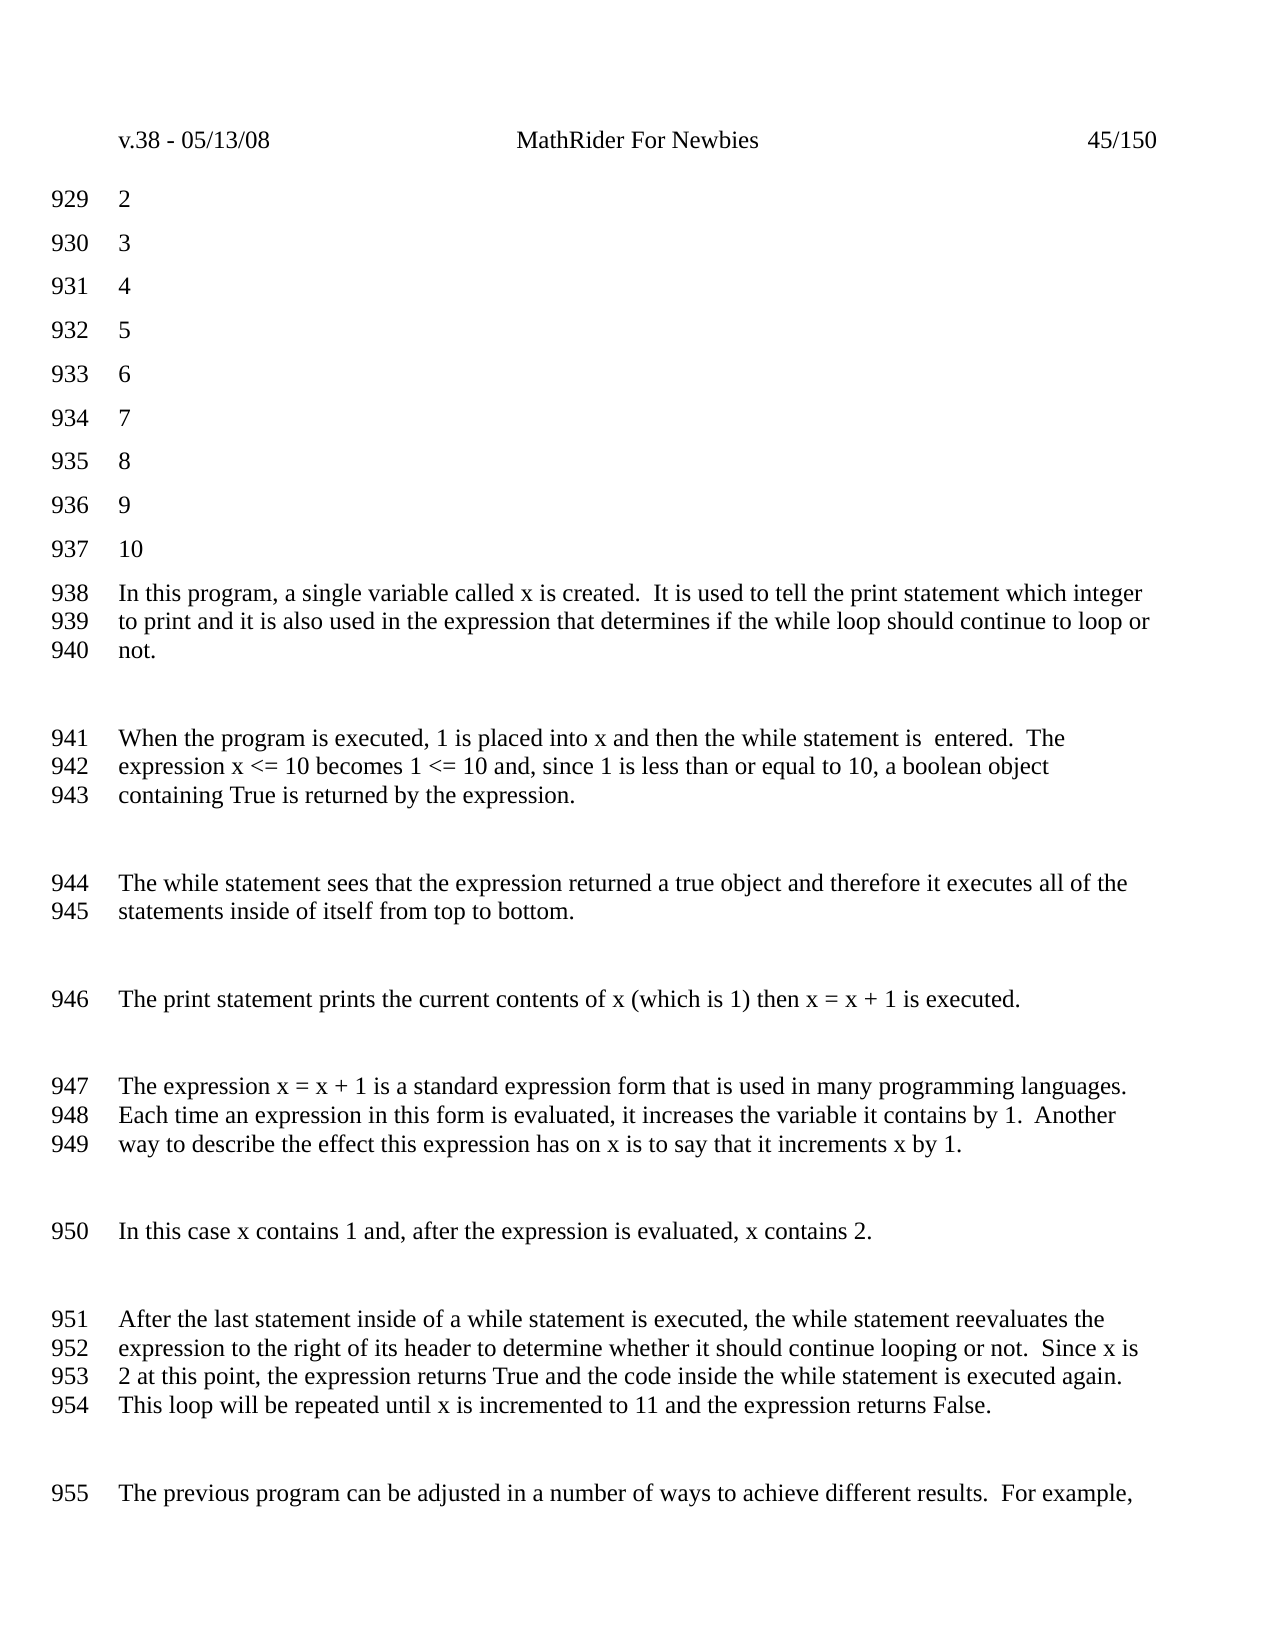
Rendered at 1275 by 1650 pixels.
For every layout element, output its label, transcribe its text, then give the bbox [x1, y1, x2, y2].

text The print statement prints the current contents of x (which is 1) then x = x + 1 is executed. [118, 984, 1157, 1013]
text 10 [118, 534, 1157, 563]
text 7 [118, 403, 1157, 431]
text After the last statement inside of a while statement is executed, the while statement reevaluates the expression to the right of its header to determine whether it should continue looping or not. Since x is 2 at this point, the expression returns True and the code inside the while statement is executed again. This loop will be repeated until x is incremented to 11 and the expression returns False. [118, 1304, 1157, 1419]
text 6 [118, 359, 1157, 388]
text The while statement sees that the expression returned a true object and therefore it executes all of the statements inside of itself from top to bottom. [118, 868, 1157, 925]
text The previous program can be adjusted in a number of ways to achieve different results. For example, [118, 1478, 1157, 1506]
text 8 [118, 446, 1157, 475]
text 2 [118, 184, 1157, 213]
text In this program, a single variable called x is created. It is used to tell the print statement which integer to print and it is also used in the expression that determines if the while loop should continue to loop or not. [118, 578, 1157, 664]
text When the program is executed, 1 is placed into x and then the while statement is entered. The expression x <= 10 becomes 1 <= 10 and, since 1 is less than or equal to 10, a boolean object containing True is returned by the expression. [118, 723, 1157, 809]
text 4 [118, 271, 1157, 300]
text 9 [118, 490, 1157, 519]
text 5 [118, 315, 1157, 344]
text The expression x = x + 1 is a standard expression form that is used in many programming languages. Each time an expression in this form is evaluated, it increases the variable it contains by 1. Another way to describe the effect this expression has on x is to say that it increments x by 1. [118, 1071, 1157, 1158]
text 3 [118, 228, 1157, 256]
text In this case x contains 1 and, after the expression is evaluated, x contains 2. [118, 1216, 1157, 1245]
